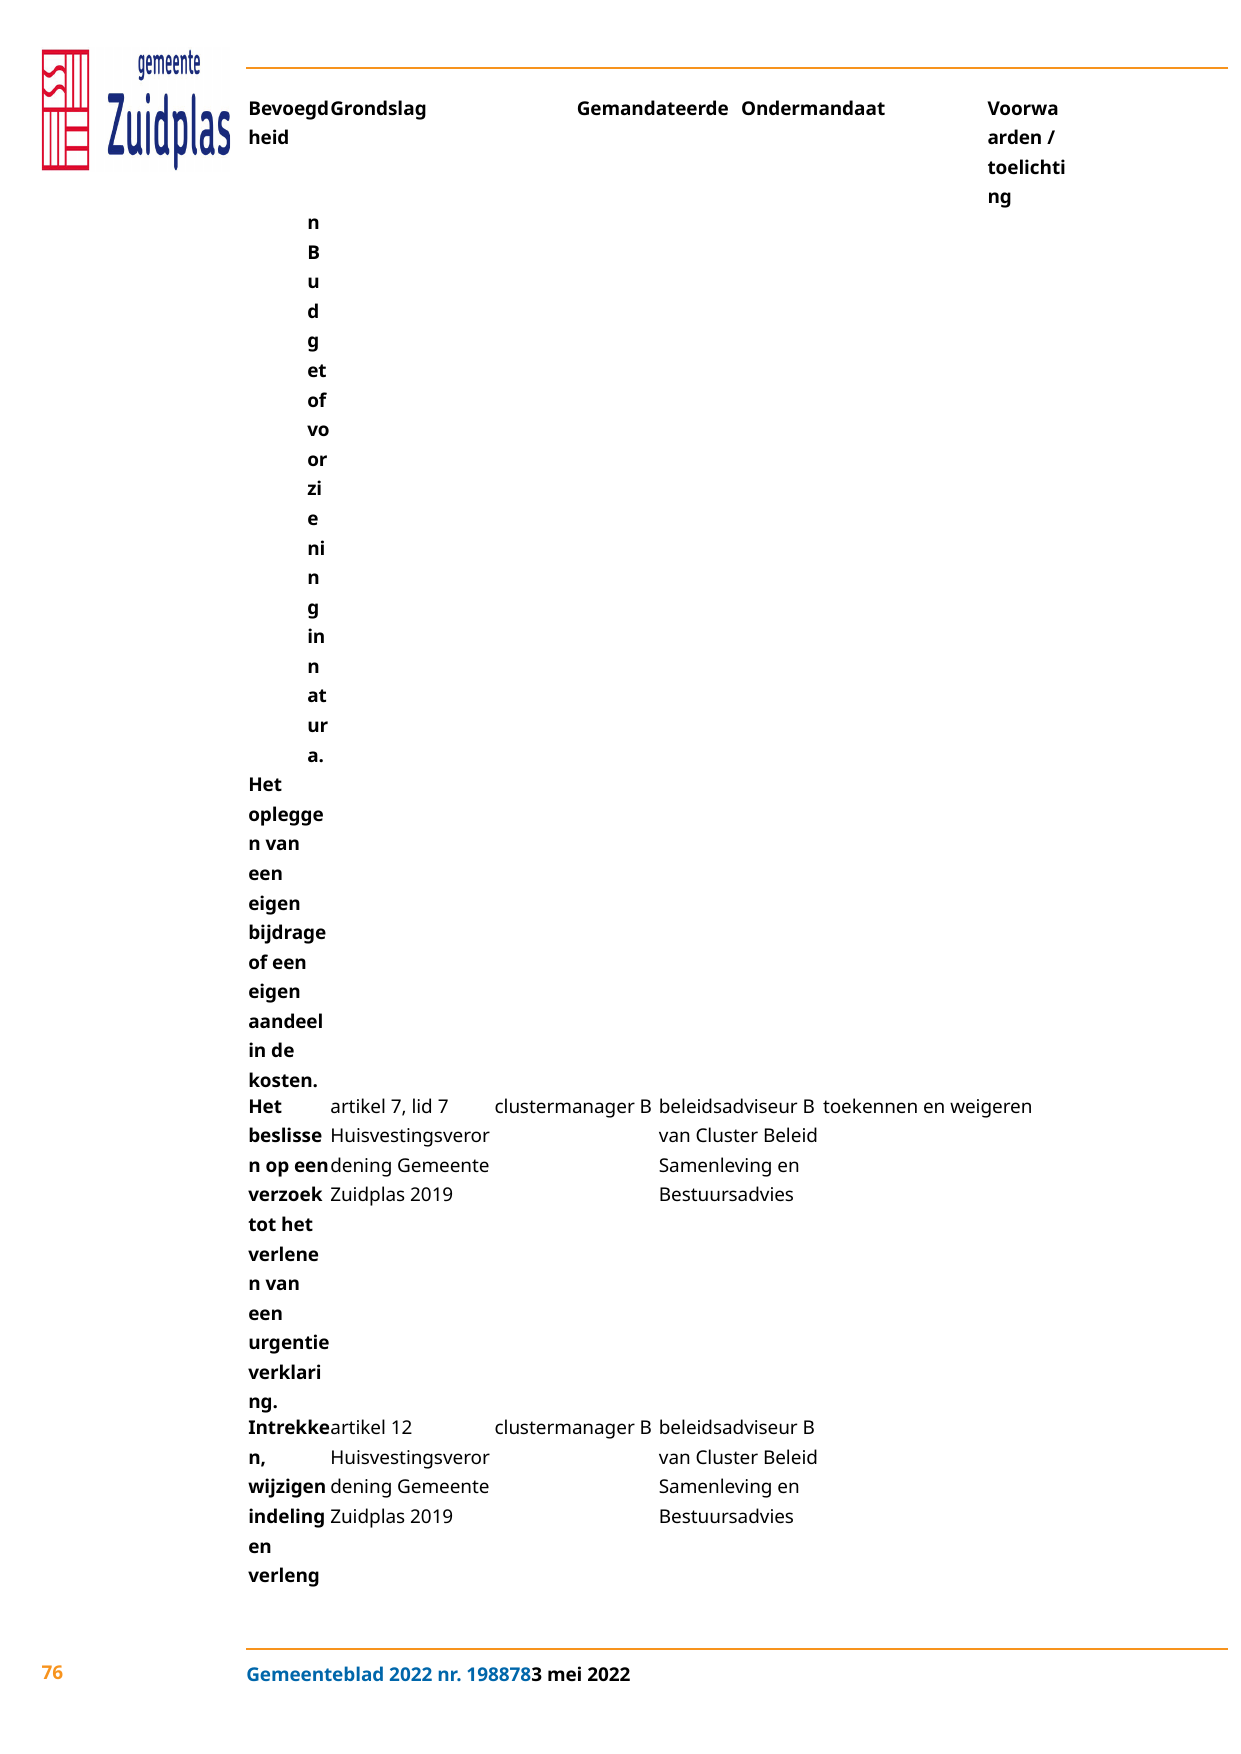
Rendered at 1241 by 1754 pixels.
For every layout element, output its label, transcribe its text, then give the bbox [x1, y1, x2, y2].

table_cell [823, 209, 1152, 1093]
table_cell [659, 209, 823, 1093]
table_cell clustermanager B [494, 1415, 659, 1588]
picture [41, 47, 231, 172]
table_header Bevoegdheid [248, 95, 330, 209]
table_header Gemandateerde [577, 95, 741, 209]
table_cell [823, 1415, 1152, 1588]
table_header Ondermandaat [741, 95, 987, 209]
table_cell Het beslissen op een verzoek tot het verlenen van een urgentieverklaring. [248, 1093, 330, 1414]
table_cell artikel 12 Huisvestingsverordening Gemeente Zuidplas 2019 [330, 1415, 494, 1588]
table_header Voorwaarden / toelichting [987, 95, 1069, 209]
table_header Grondslag [330, 95, 577, 209]
table_cell beleidsadviseur B van Cluster Beleid Samenleving en Bestuursadvies [659, 1093, 823, 1414]
table_cell artikel 7, lid 7 Huisvestingsverordening Gemeente Zuidplas 2019 [330, 1093, 494, 1414]
table_cell toekennen en weigeren [823, 1093, 1152, 1414]
table_cell n Budget of voorziening in natura. Het opleggen van een eigen bijdrage of een eigen aandeel in de kosten. [248, 209, 330, 1093]
table_cell beleidsadviseur B van Cluster Beleid Samenleving en Bestuursadvies [659, 1415, 823, 1588]
table_header [1069, 95, 1152, 209]
table_cell Intrekken, wijzigen indeling en verleng [248, 1415, 330, 1588]
table_cell clustermanager B [494, 1093, 659, 1414]
table_cell [330, 209, 494, 1093]
table_cell [494, 209, 659, 1093]
